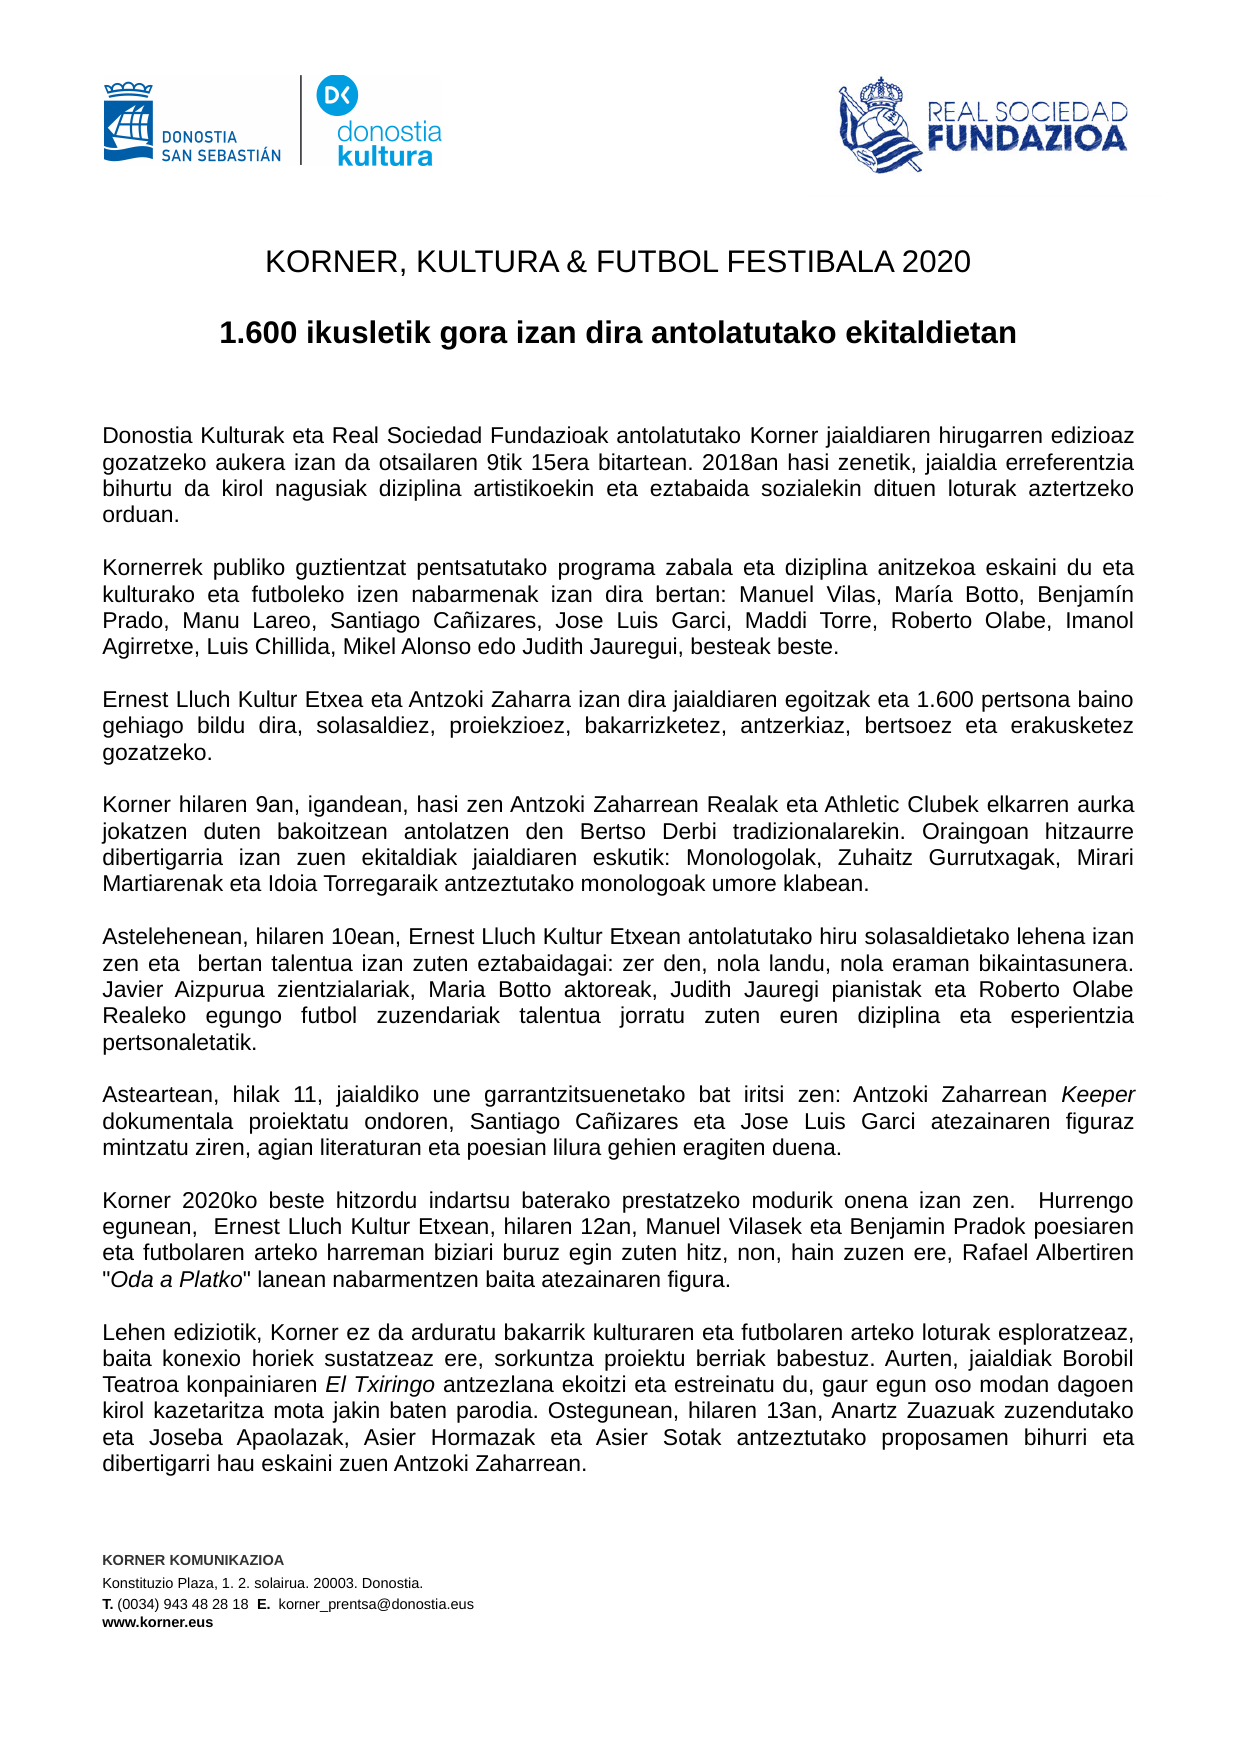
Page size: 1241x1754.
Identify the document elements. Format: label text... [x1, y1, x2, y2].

picture [104, 75, 442, 166]
text Korner hilaren 9an, igandean, hasi zen Antzoki Zaharrean Realak eta Athletic Clubek elkarren aurka jokatzen duten bakoitzean antolatzen den Bertso Derbi tradizionalarekin. Oraingoan hitzaurre dibertigarria izan zuen ekitaldiak jaialdiaren eskutik: Monologolak, Zuhaitz Gurrutxagak, Mirari Martiarenak eta Idoia Torregaraik antzeztutako monologoak umore klabean. [102, 791, 1135, 897]
text Kornerrek publiko guztientzat pentsatutako programa zabala eta diziplina anitzekoa eskaini du eta kulturako eta futboleko izen nabarmenak izan dira bertan: Manuel Vilas, María Botto, Benjamín Prado, Manu Lareo, Santiago Cañizares, Jose Luis Garci, Maddi Torre, Roberto Olabe, Imanol Agirretxe, Luis Chillida, Mikel Alonso edo Judith Jauregui, besteak beste. [102, 554, 1135, 659]
text KORNER, KULTURA & FUTBOL FESTIBALA 2020 [102, 243, 1135, 279]
picture [342, 87, 348, 103]
picture [326, 87, 338, 103]
text Astelehenean, hilaren 10ean, Ernest Lluch Kultur Etxean antolatutako hiru solasaldietako lehena izan zen eta bertan talentua izan zuten eztabaidagai: zer den, nola landu, nola eraman bikaintasunera. Javier Aizpurua zientzialariak, Maria Botto aktoreak, Judith Jauregi pianistak eta Roberto Olabe Realeko egungo futbol zuzendariak talentua jorratu zuten euren diziplina eta esperientzia pertsonaletatik. [102, 923, 1135, 1055]
text Korner 2020ko beste hitzordu indartsu baterako prestatzeko modurik onena izan zen. Hurrengo egunean, Ernest Lluch Kultur Etxean, hilaren 12an, Manuel Vilasek eta Benjamin Pradok poesiaren eta futbolaren arteko harreman biziari buruz egin zuten hitz, non, hain zuzen ere, Rafael Albertiren "Oda a Platko" lanean nabarmentzen baita atezainaren figura. [102, 1187, 1135, 1292]
text Asteartean, hilak 11, jaialdiko une garrantzitsuenetako bat iritsi zen: Antzoki Zaharrean Keeper dokumentala proiektatu ondoren, Santiago Cañizares eta Jose Luis Garci atezainaren figuraz mintzatu ziren, agian literaturan eta poesian lilura gehien eragiten duena. [102, 1081, 1135, 1160]
text 1.600 ikusletik gora izan dira antolatutako ekitaldietan [102, 314, 1135, 351]
text Ernest Lluch Kultur Etxea eta Antzoki Zaharra izan dira jaialdiaren egoitzak eta 1.600 pertsona baino gehiago bildu dira, solasaldiez, proiekzioez, bakarrizketez, antzerkiaz, bertsoez eta erakusketez gozatzeko. [102, 686, 1135, 765]
text Donostia Kulturak eta Real Sociedad Fundazioak antolatutako Korner jaialdiaren hirugarren edizioaz gozatzeko aukera izan da otsailaren 9tik 15era bitartean. 2018an hasi zenetik, jaialdia erreferentzia bihurtu da kirol nagusiak diziplina artistikoekin eta eztabaida sozialekin dituen loturak aztertzeko orduan. [102, 422, 1135, 528]
text Lehen ediziotik, Korner ez da arduratu bakarrik kulturaren eta futbolaren arteko loturak esploratzeaz, baita konexio horiek sustatzeaz ere, sorkuntza proiektu berriak babestuz. Aurten, jaialdiak Borobil Teatroa konpainiaren El Txiringo antzezlana ekoitzi eta estreinatu du, gaur egun oso modan dagoen kirol kazetaritza mota jakin baten parodia. Ostegunean, hilaren 13an, Anartz Zuazuak zuzendutako eta Joseba Apaolazak, Asier Hormazak eta Asier Sotak antzeztutako proposamen bihurri eta dibertigarri hau eskaini zuen Antzoki Zaharrean. [102, 1318, 1135, 1477]
picture [808, 47, 1163, 197]
